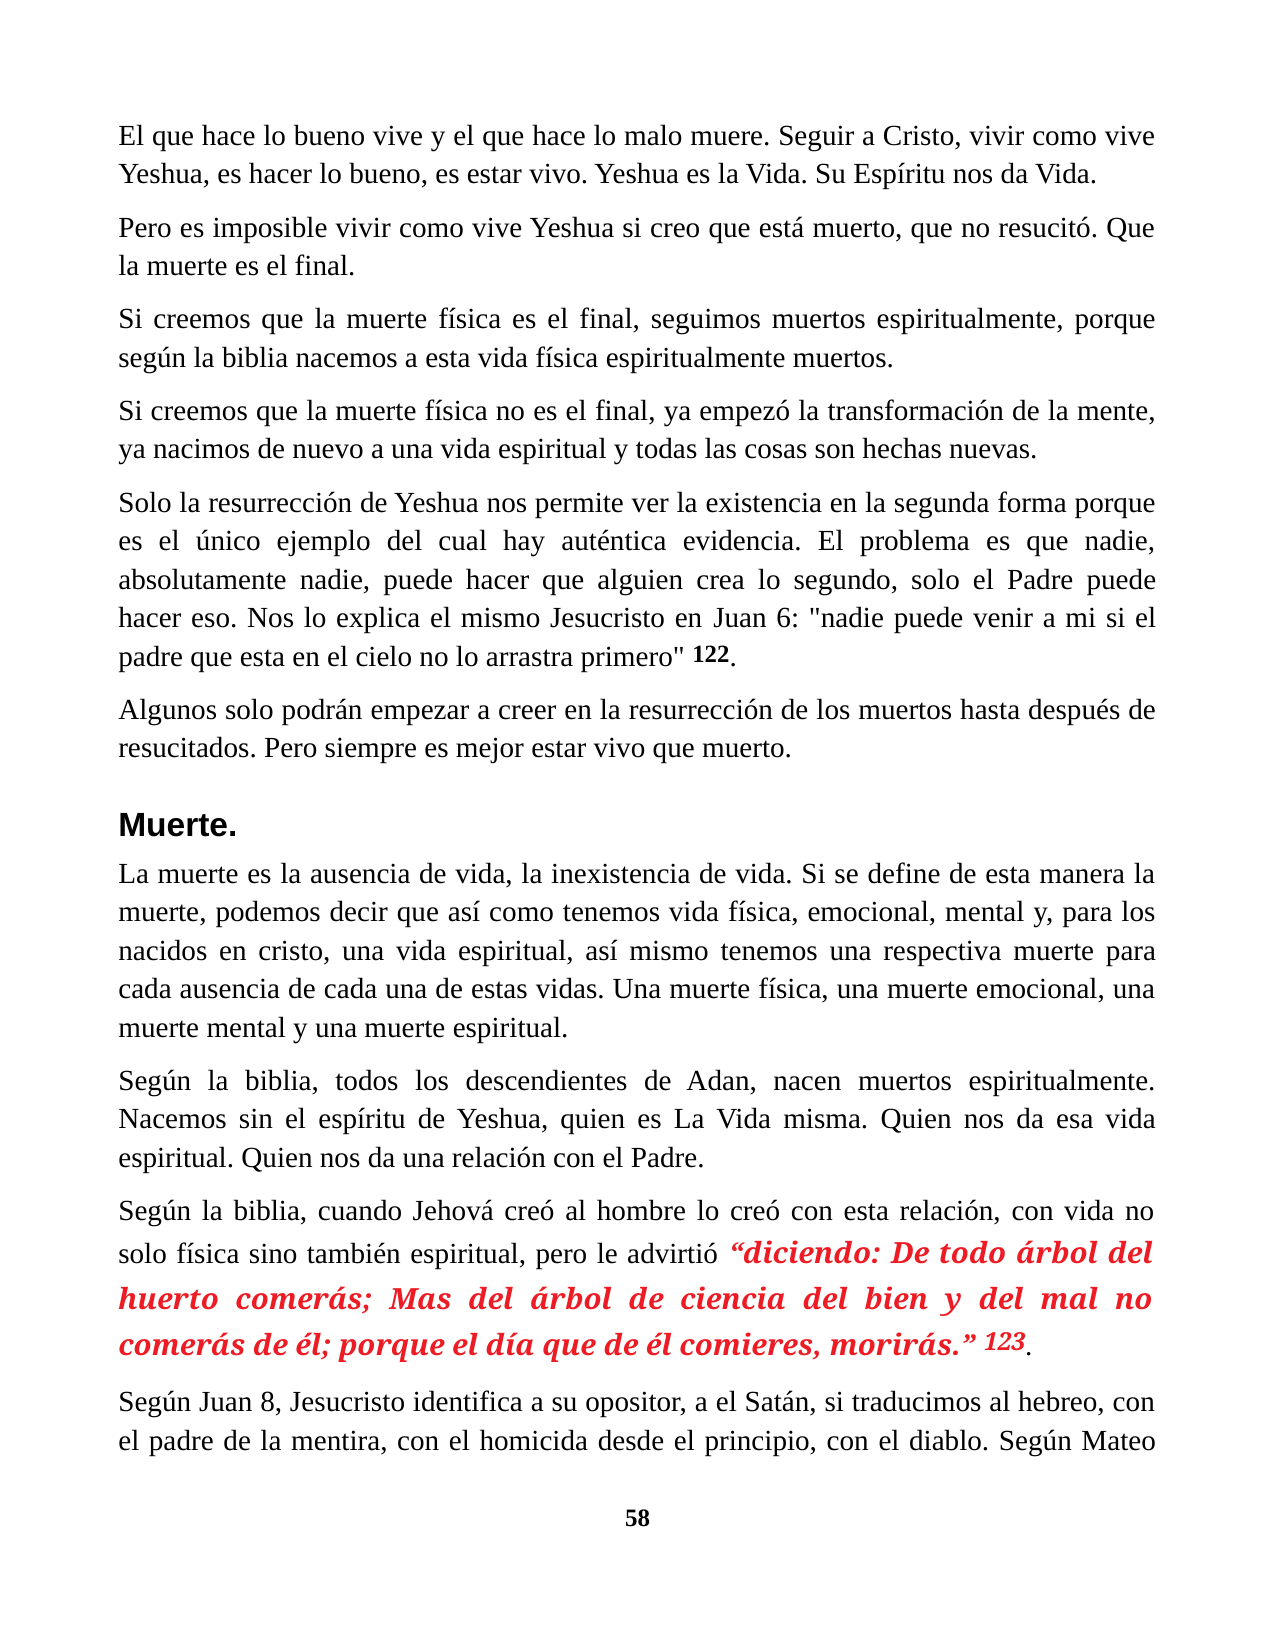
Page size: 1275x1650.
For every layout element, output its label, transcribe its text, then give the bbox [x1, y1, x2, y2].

text La muerte es la ausencia de vida, la inexistencia de vida. Si se define de esta manera la muerte, podemos decir que así como tenemos vida física, emocional, mental y, para los nacidos en cristo, una vida espiritual, así mismo tenemos una respectiva muerte para cada ausencia de cada una de estas vidas. Una muerte física, una muerte emocional, una muerte mental y una muerte espiritual. [118, 856, 1157, 1043]
text Si creemos que la muerte física no es el final, ya empezó la transformación de la mente, ya nacimos de nuevo a una vida espiritual y todas las cosas son hechas nuevas. [118, 393, 1157, 465]
text El que hace lo bueno vive y el que hace lo malo muere. Seguir a Cristo, vivir como vive Yeshua, es hacer lo bueno, es estar vivo. Yeshua es la Vida. Su Espíritu nos da Vida. [118, 118, 1157, 190]
text Algunos solo podrán empezar a creer en la resurrección de los muertos hasta después de resucitados. Pero siempre es mejor estar vivo que muerto. [118, 692, 1157, 764]
text Solo la resurrección de Yeshua nos permite ver la existencia en la segunda forma porque es el único ejemplo del cual hay auténtica evidencia. El problema es que nadie, absolutamente nadie, puede hacer que alguien crea lo segundo, solo el Padre puede hacer eso. Nos lo explica el mismo Jesucristo en Juan 6: "nadie puede venir a mi si el padre que esta en el cielo no lo arrastra primero" . [118, 485, 1157, 672]
text Pero es imposible vivir como vive Yeshua si creo que está muerto, que no resucitó. Que la muerte es el final. [118, 210, 1157, 282]
text Según Juan 8, Jesucristo identifica a su opositor, a el Satán, si traducimos al hebreo, con el padre de la mentira, con el homicida desde el principio, con el diablo. Según Mateo [118, 1384, 1157, 1456]
text Si creemos que la muerte física es el final, seguimos muertos espiritualmente, porque según la biblia nacemos a esta vida física espiritualmente muertos. [118, 301, 1157, 373]
subtitle Muerte. [118, 804, 1157, 843]
text Según la biblia, todos los descendientes de Adan, nacen muertos espiritualmente. Nacemos sin el espíritu de Yeshua, quien es La Vida misma. Quien nos da esa vida espiritual. Quien nos da una relación con el Padre. [118, 1063, 1157, 1174]
text Según la biblia, cuando Jehová creó al hombre lo creó con esta relación, con vida no solo física sino también espiritual, pero le advirtió “diciendo: De todo árbol del huerto comerás; Mas del árbol de ciencia del bien y del mal no comerás de él; porque el día que de él comieres, morirás.” . [118, 1193, 1157, 1364]
